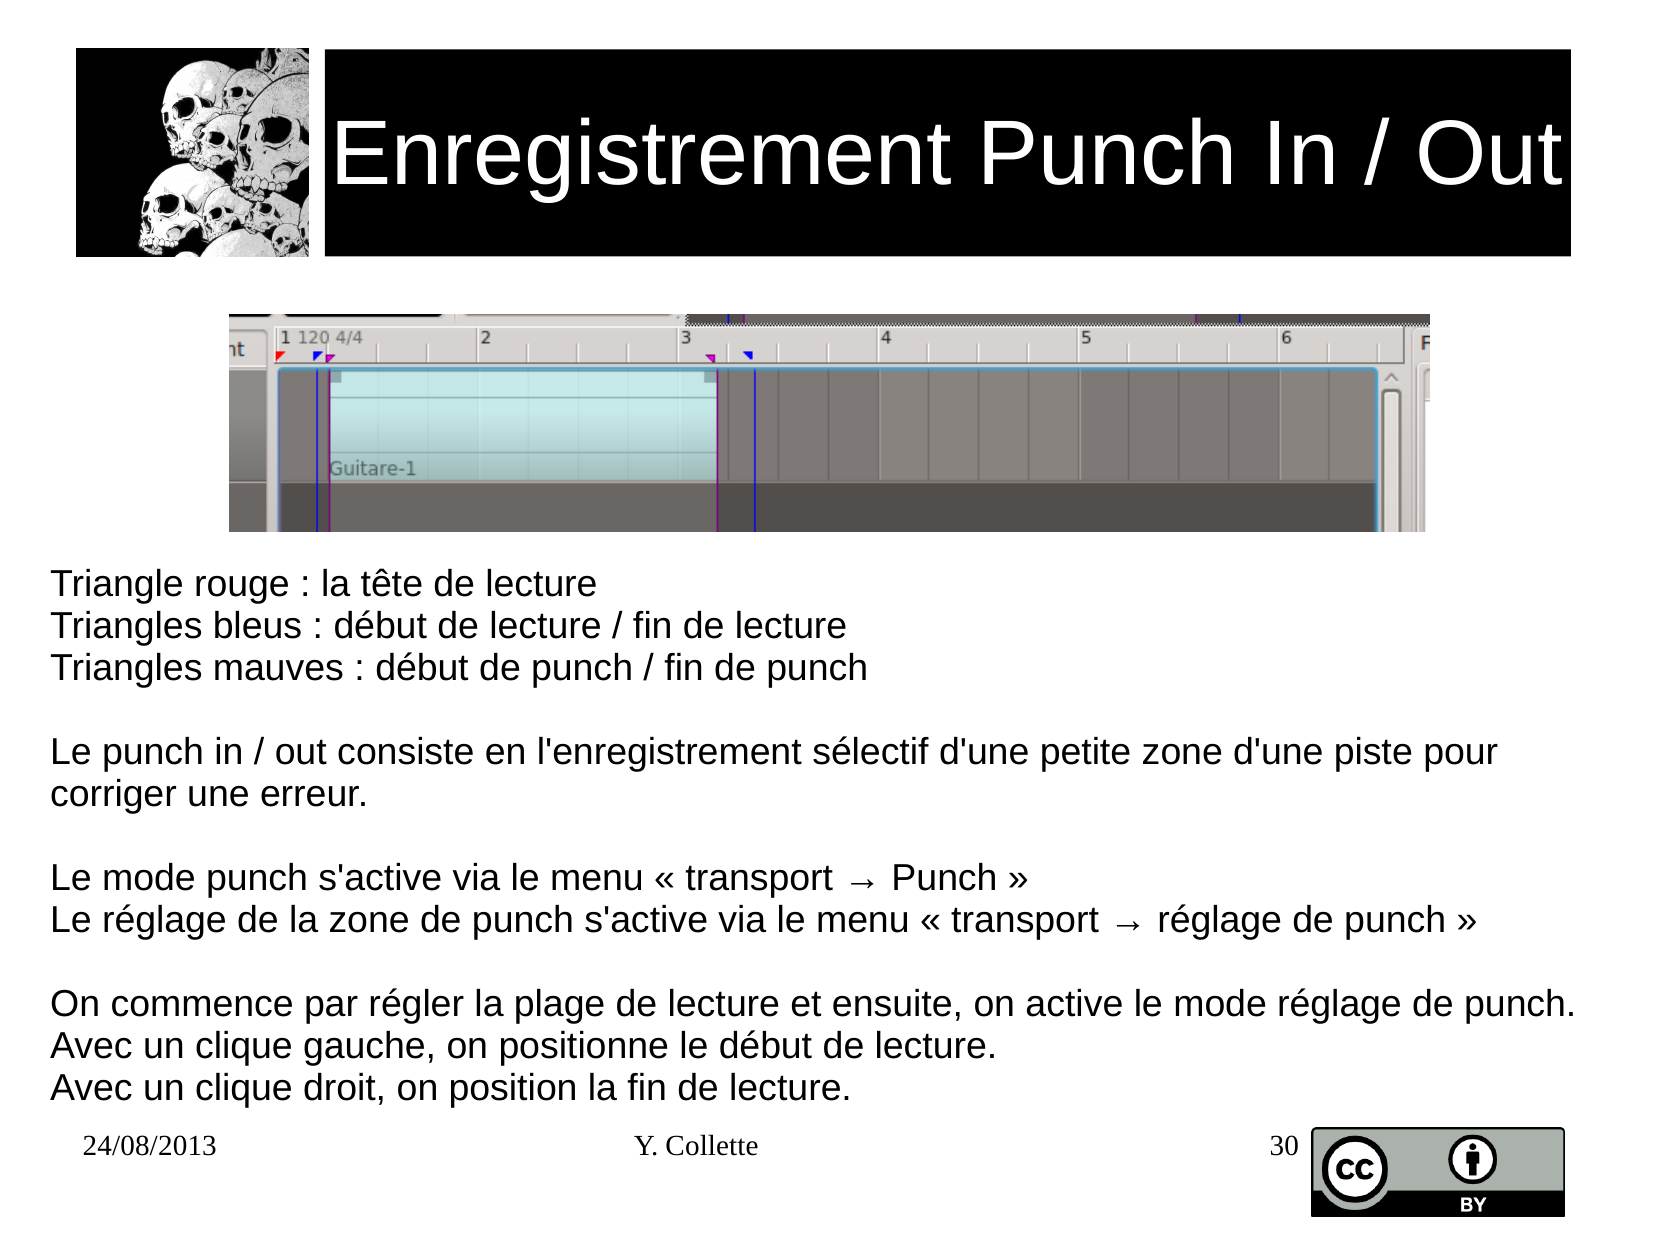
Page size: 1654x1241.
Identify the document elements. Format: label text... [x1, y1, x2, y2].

picture [76, 48, 309, 257]
picture [229, 314, 1430, 532]
title Enregistrement Punch In / Out [324, 49, 1571, 257]
picture [1311, 1127, 1565, 1217]
text_box Triangle rouge : la tête de lecture Triangles bleus : début de lecture / fin de lecture Triangles mauves : début de punch / fin de punch Le punch in / out consiste en l'enregistrement sélectif d'une petite zone d'une piste pour corriger une erreur. Le mode punch s'active via le menu « transport → Punch » Le réglage de la zone de punch s'active via le menu « transport → réglage de punch » On commence par régler la plage de lecture et ensuite, on active le mode réglage de punch. Avec un clique gauche, on positionne le début de lecture. Avec un clique droit, on position la fin de lecture. [35, 555, 1607, 1116]
